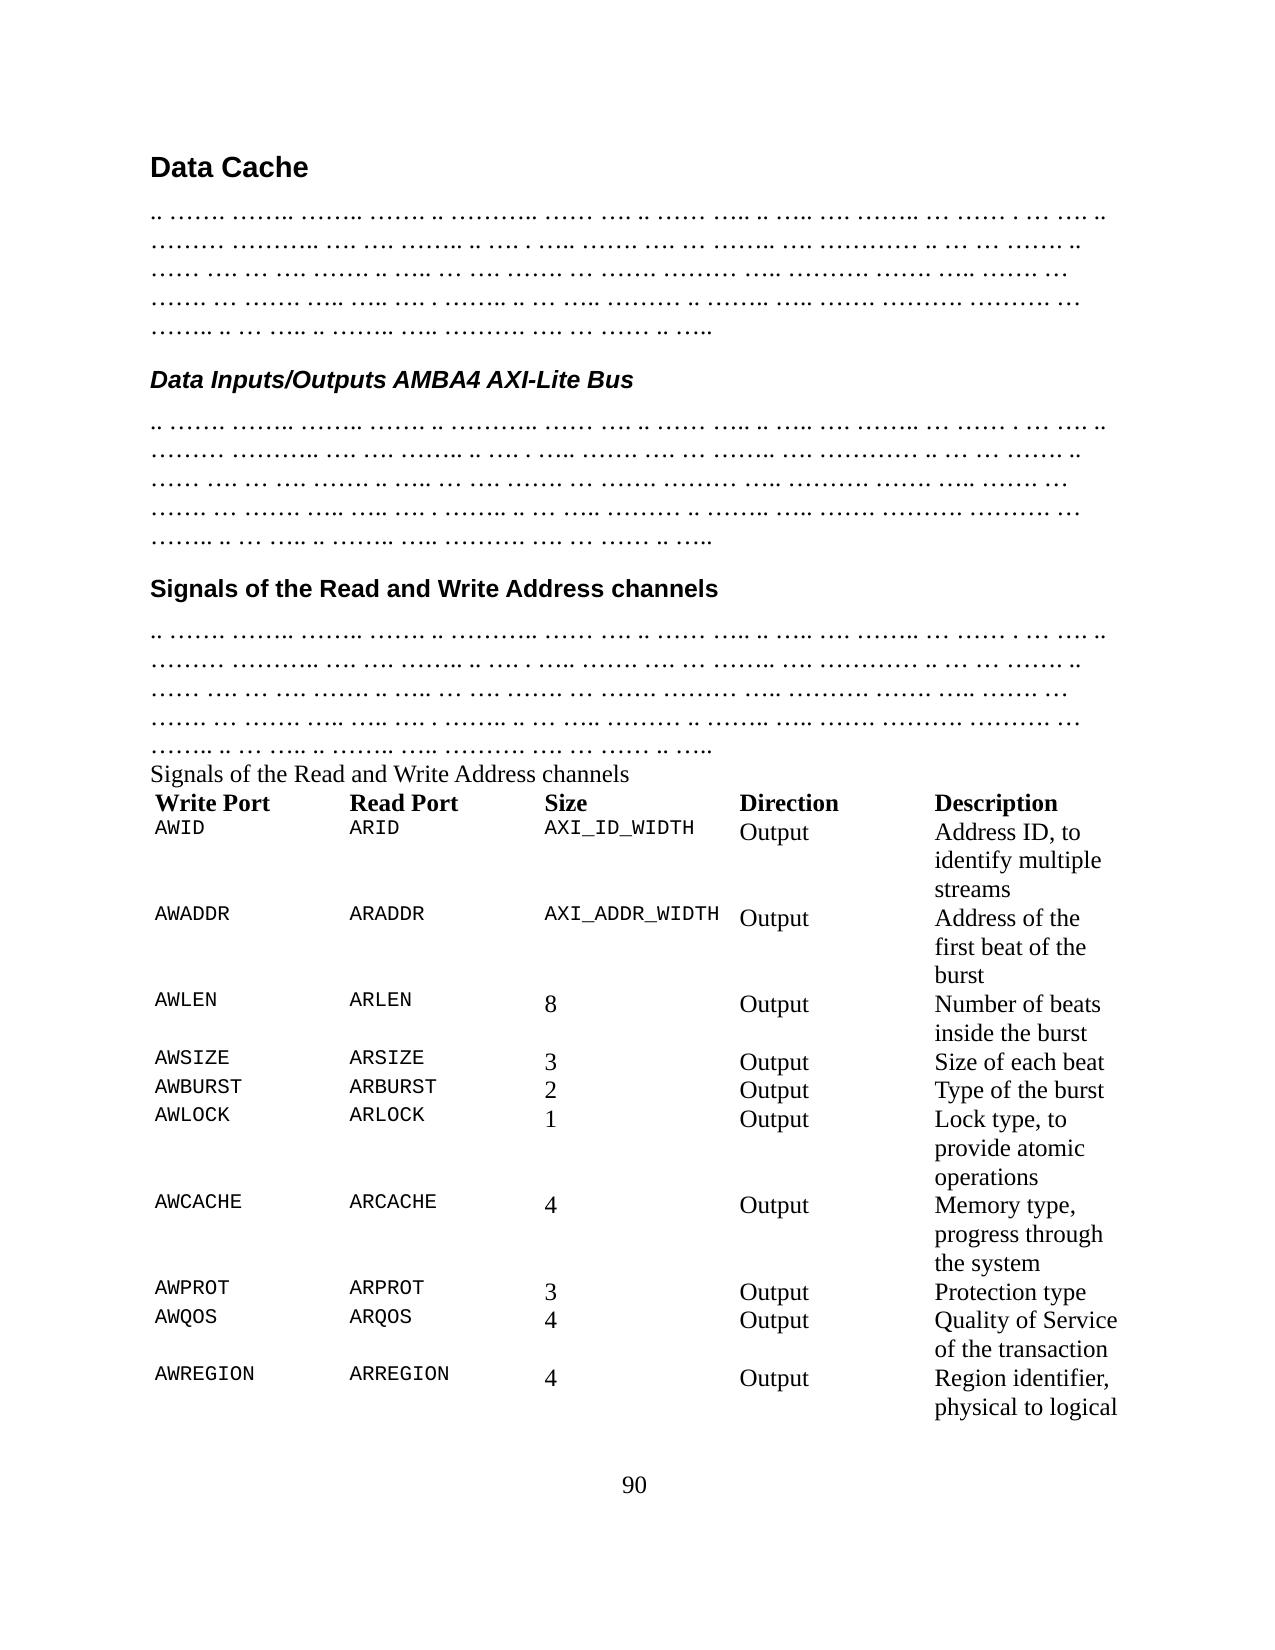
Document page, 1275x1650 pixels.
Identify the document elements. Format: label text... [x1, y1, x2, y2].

table_cell ARQOS [345, 1306, 540, 1363]
table_cell ARPROT [345, 1277, 540, 1306]
table_cell Output [735, 1363, 930, 1421]
table_cell Output [735, 1277, 930, 1306]
table_cell AWBURST [150, 1076, 345, 1104]
table_header Read Port [345, 788, 540, 817]
table_cell 4 [540, 1363, 735, 1421]
table_cell 1 [540, 1104, 735, 1191]
table_cell Memory type, progress through the system [930, 1191, 1125, 1277]
table_cell Output [735, 989, 930, 1047]
table_cell Type of the burst [930, 1076, 1125, 1104]
subtitle Data Cache [150, 150, 1125, 183]
table_cell ARLOCK [345, 1104, 540, 1191]
text Signals of the Read and Write Address channels [150, 759, 1125, 788]
table_cell Output [735, 1306, 930, 1363]
table_cell ARSIZE [345, 1047, 540, 1076]
table_cell Quality of Service of the transaction [930, 1306, 1125, 1363]
table_cell Output [735, 817, 930, 903]
table_cell AWREGION [150, 1363, 345, 1421]
table_cell Output [735, 903, 930, 989]
table_cell 4 [540, 1191, 735, 1277]
table_cell ARADDR [345, 903, 540, 989]
table_cell Size of each beat [930, 1047, 1125, 1076]
table_cell ARBURST [345, 1076, 540, 1104]
subtitle Data Inputs/Outputs AMBA4 AXI-Lite Bus [150, 365, 1125, 393]
table_cell 8 [540, 989, 735, 1047]
table_cell Output [735, 1076, 930, 1104]
table_header Size [540, 788, 735, 817]
table_cell ARCACHE [345, 1191, 540, 1277]
table_cell Output [735, 1104, 930, 1191]
table_cell Protection type [930, 1277, 1125, 1306]
table_cell Address of the first beat of the burst [930, 903, 1125, 989]
table_cell AWLOCK [150, 1104, 345, 1191]
table_cell 3 [540, 1277, 735, 1306]
table_cell ARLEN [345, 989, 540, 1047]
table_cell 4 [540, 1306, 735, 1363]
table_header Direction [735, 788, 930, 817]
table_cell AWCACHE [150, 1191, 345, 1277]
table_cell AWLEN [150, 989, 345, 1047]
text .. ……. …….. …….. ……. .. ……….. …… …. .. …… ….. .. ….. …. …….. … …… . … …. .. ……… ……….. …. …. …….. .. …. . ….. ……. …. … …….. …. ………… .. … … ……. .. …… …. … …. ……. .. ….. … …. ……. … ……. ……… ….. ………. ……. ….. ……. … ……. … ……. ….. ….. …. . …….. .. … ….. ……… .. …….. ….. ……. ………. ………. … …….. .. … ….. .. …….. ….. ………. …. … …… .. ….. [150, 406, 1125, 549]
table_cell AXI_ID_WIDTH [540, 817, 735, 903]
text .. ……. …….. …….. ……. .. ……….. …… …. .. …… ….. .. ….. …. …….. … …… . … …. .. ……… ……….. …. …. …….. .. …. . ….. ……. …. … …….. …. ………… .. … … ……. .. …… …. … …. ……. .. ….. … …. ……. … ……. ……… ….. ………. ……. ….. ……. … ……. … ……. ….. ….. …. . …….. .. … ….. ……… .. …….. ….. ……. ………. ………. … …….. .. … ….. .. …….. ….. ………. …. … …… .. ….. [150, 616, 1125, 759]
table_cell AXI_ADDR_WIDTH [540, 903, 735, 989]
table_cell Output [735, 1191, 930, 1277]
table_cell Output [735, 1047, 930, 1076]
table_cell AWSIZE [150, 1047, 345, 1076]
table_cell ARID [345, 817, 540, 903]
table_header Description [930, 788, 1125, 817]
table_cell AWADDR [150, 903, 345, 989]
table_cell Region identifier, physical to logical [930, 1363, 1125, 1421]
table_cell AWID [150, 817, 345, 903]
subtitle Signals of the Read and Write Address channels [150, 574, 1125, 603]
table_cell ARREGION [345, 1363, 540, 1421]
table_cell Number of beats inside the burst [930, 989, 1125, 1047]
table_cell Address ID, to identify multiple streams [930, 817, 1125, 903]
table_cell Lock type, to provide atomic operations [930, 1104, 1125, 1191]
table_cell 2 [540, 1076, 735, 1104]
table_header Write Port [150, 788, 345, 817]
table_cell AWPROT [150, 1277, 345, 1306]
table_cell AWQOS [150, 1306, 345, 1363]
text .. ……. …….. …….. ……. .. ……….. …… …. .. …… ….. .. ….. …. …….. … …… . … …. .. ……… ……….. …. …. …….. .. …. . ….. ……. …. … …….. …. ………… .. … … ……. .. …… …. … …. ……. .. ….. … …. ……. … ……. ……… ….. ………. ……. ….. ……. … ……. … ……. ….. ….. …. . …….. .. … ….. ……… .. …….. ….. ……. ………. ………. … …….. .. … ….. .. …….. ….. ………. …. … …… .. ….. [150, 196, 1125, 340]
table_cell 3 [540, 1047, 735, 1076]
